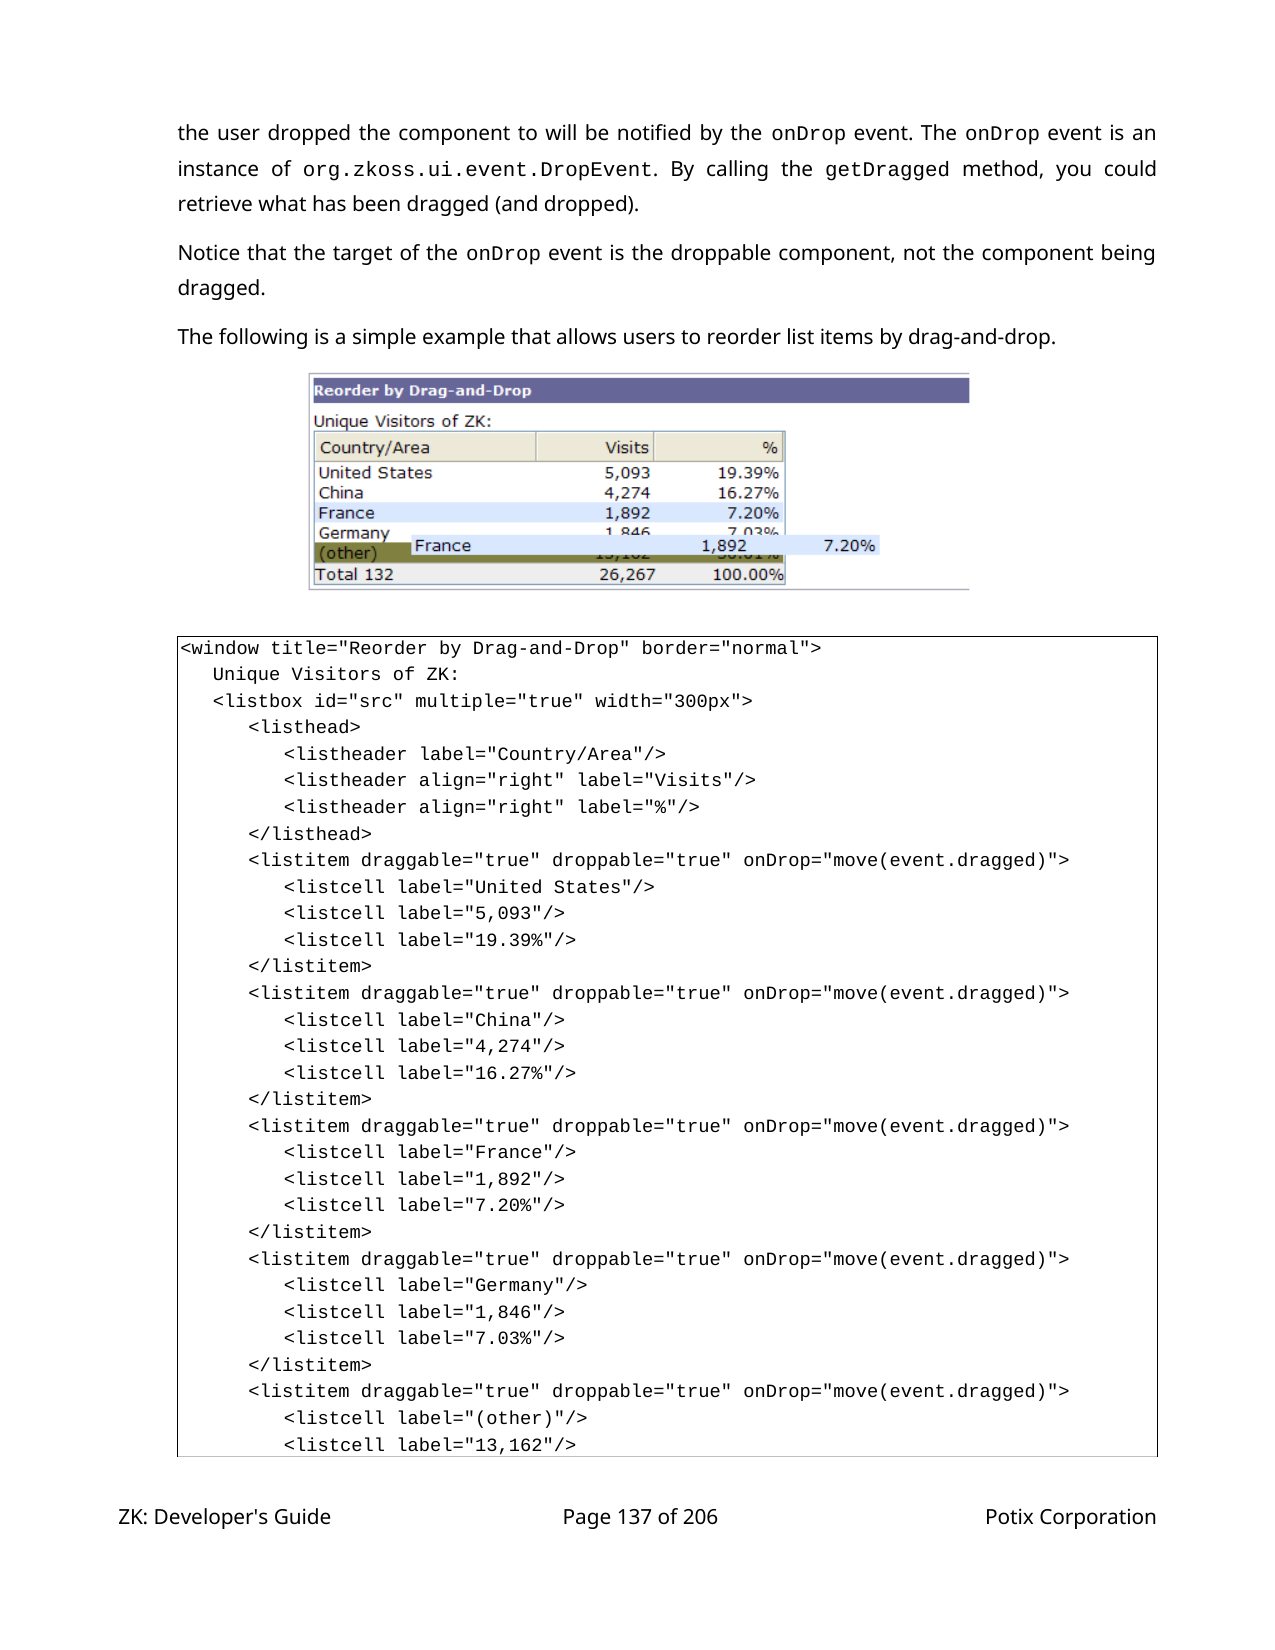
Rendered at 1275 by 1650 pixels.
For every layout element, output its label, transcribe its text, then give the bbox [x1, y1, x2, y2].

text the user dropped the component to will be notified by the onDrop event. The onDrop event is an instance of org.zkoss.ui.event.DropEvent. By calling the getDragged method, you could retrieve what has been dragged (and dropped). [177, 118, 1157, 217]
picture [305, 368, 970, 594]
text Notice that the target of the onDrop event is the droppable component, not the component being dragged. [177, 238, 1157, 302]
text <window title="Reorder by Drag-and-Drop" border="normal"> Unique Visitors of ZK: <listbox id="src" multiple="true" width="300px"> <listhead> <listheader label="Country/Area"/> <listheader align="right" label="Visits"/> <listheader align="right" label="%"/> </listhead> <listitem draggable="true" droppable="true" onDrop="move(event.dragged)"> <listcell label="United States"/> <listcell label="5,093"/> <listcell label="19.39%"/> </listitem> <listitem draggable="true" droppable="true" onDrop="move(event.dragged)"> <listcell label="China"/> <listcell label="4,274"/> <listcell label="16.27%"/> </listitem> <listitem draggable="true" droppable="true" onDrop="move(event.dragged)"> <listcell label="France"/> <listcell label="1,892"/> <listcell label="7.20%"/> </listitem> <listitem draggable="true" droppable="true" onDrop="move(event.dragged)"> <listcell label="Germany"/> <listcell label="1,846"/> <listcell label="7.03%"/> </listitem> <listitem draggable="true" droppable="true" onDrop="move(event.dragged)"> <listcell label="(other)"/> <listcell label="13,162"/> [178, 637, 1157, 1456]
text The following is a simple example that allows users to reorder list items by drag-and-drop. [177, 322, 1157, 351]
